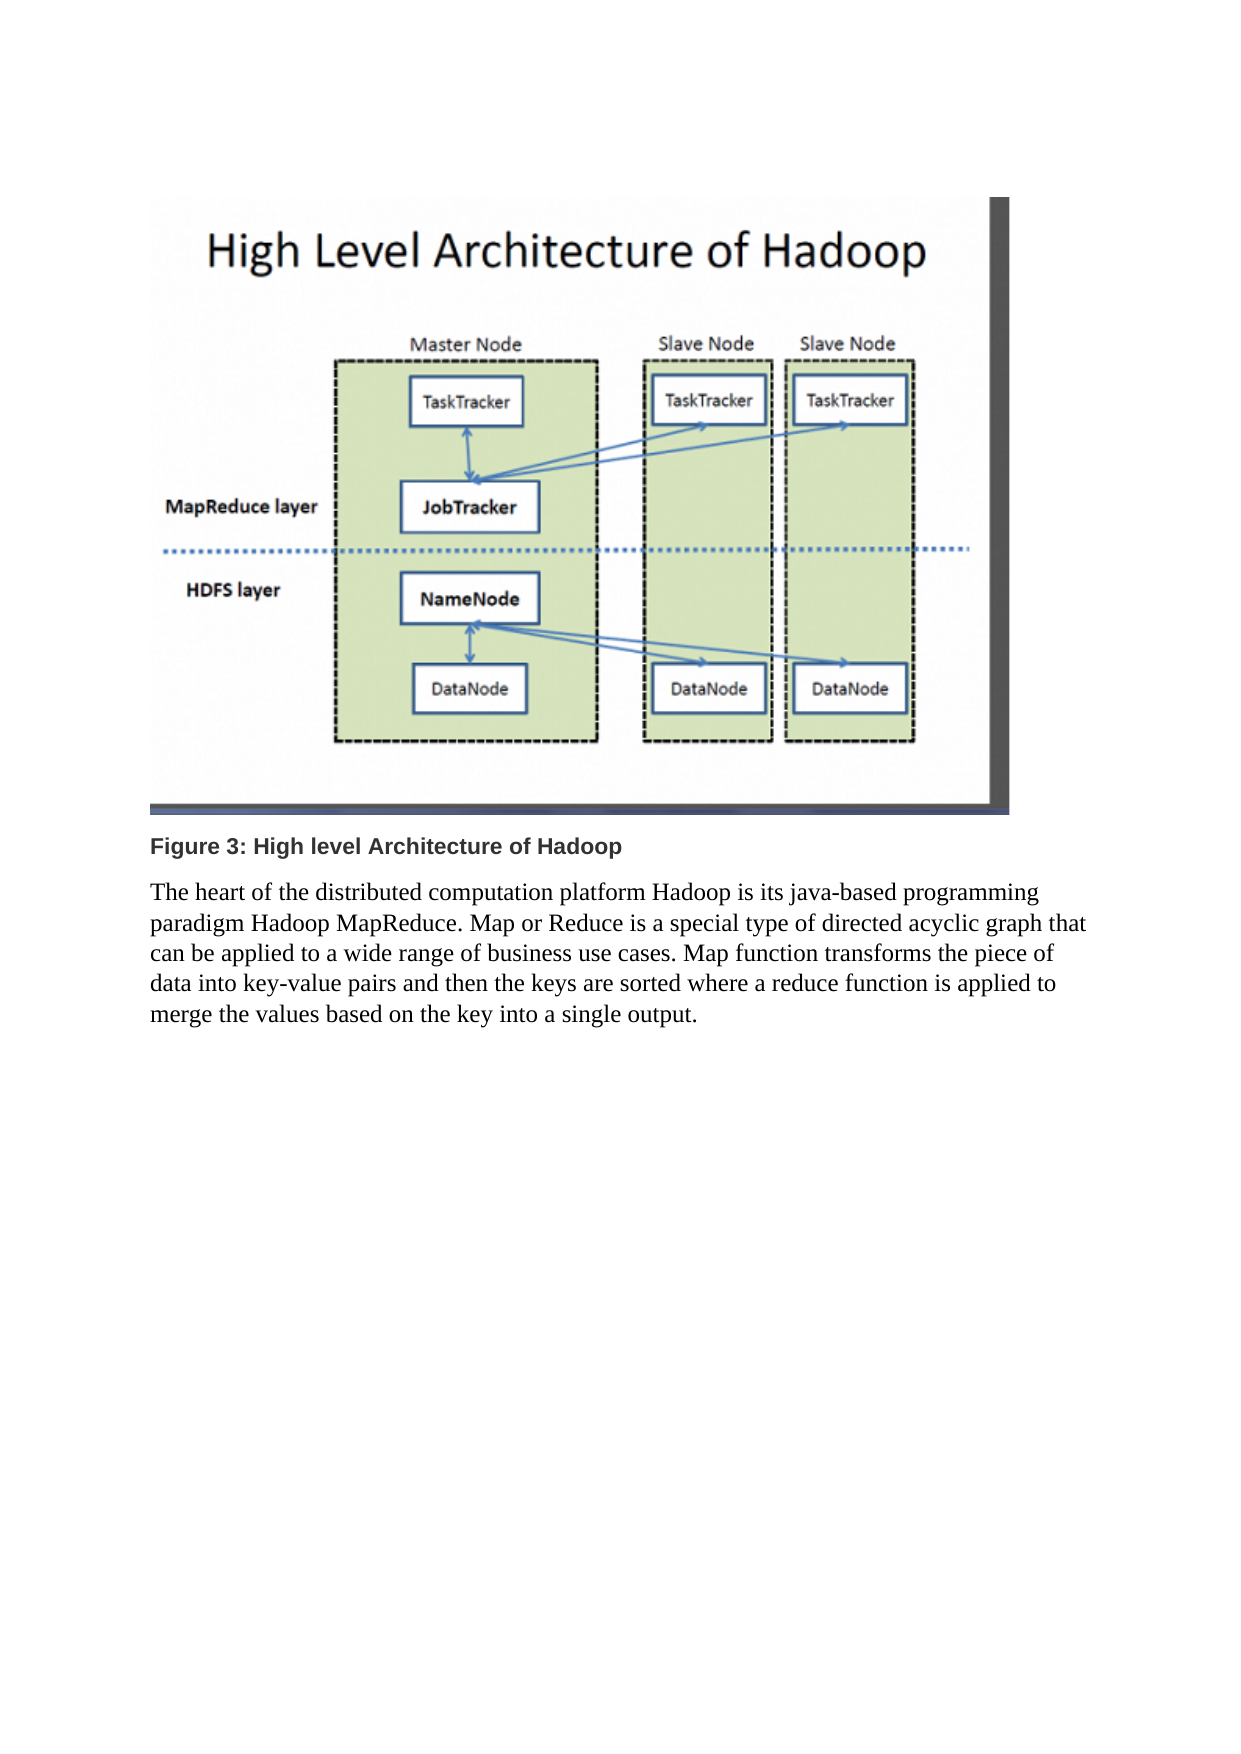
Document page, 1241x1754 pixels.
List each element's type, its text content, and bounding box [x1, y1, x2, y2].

text The heart of the distributed computation platform Hadoop is its java-based programming paradigm Hadoop MapReduce. Map or Reduce is a special type of directed acyclic graph that can be applied to a wide range of business use cases. Map function transforms the piece of data into key-value pairs and then the keys are sorted where a reduce function is applied to merge the values based on the key into a single output. [150, 877, 1090, 1028]
text Figure 3: High level Architecture of Hadoop [150, 833, 1090, 859]
